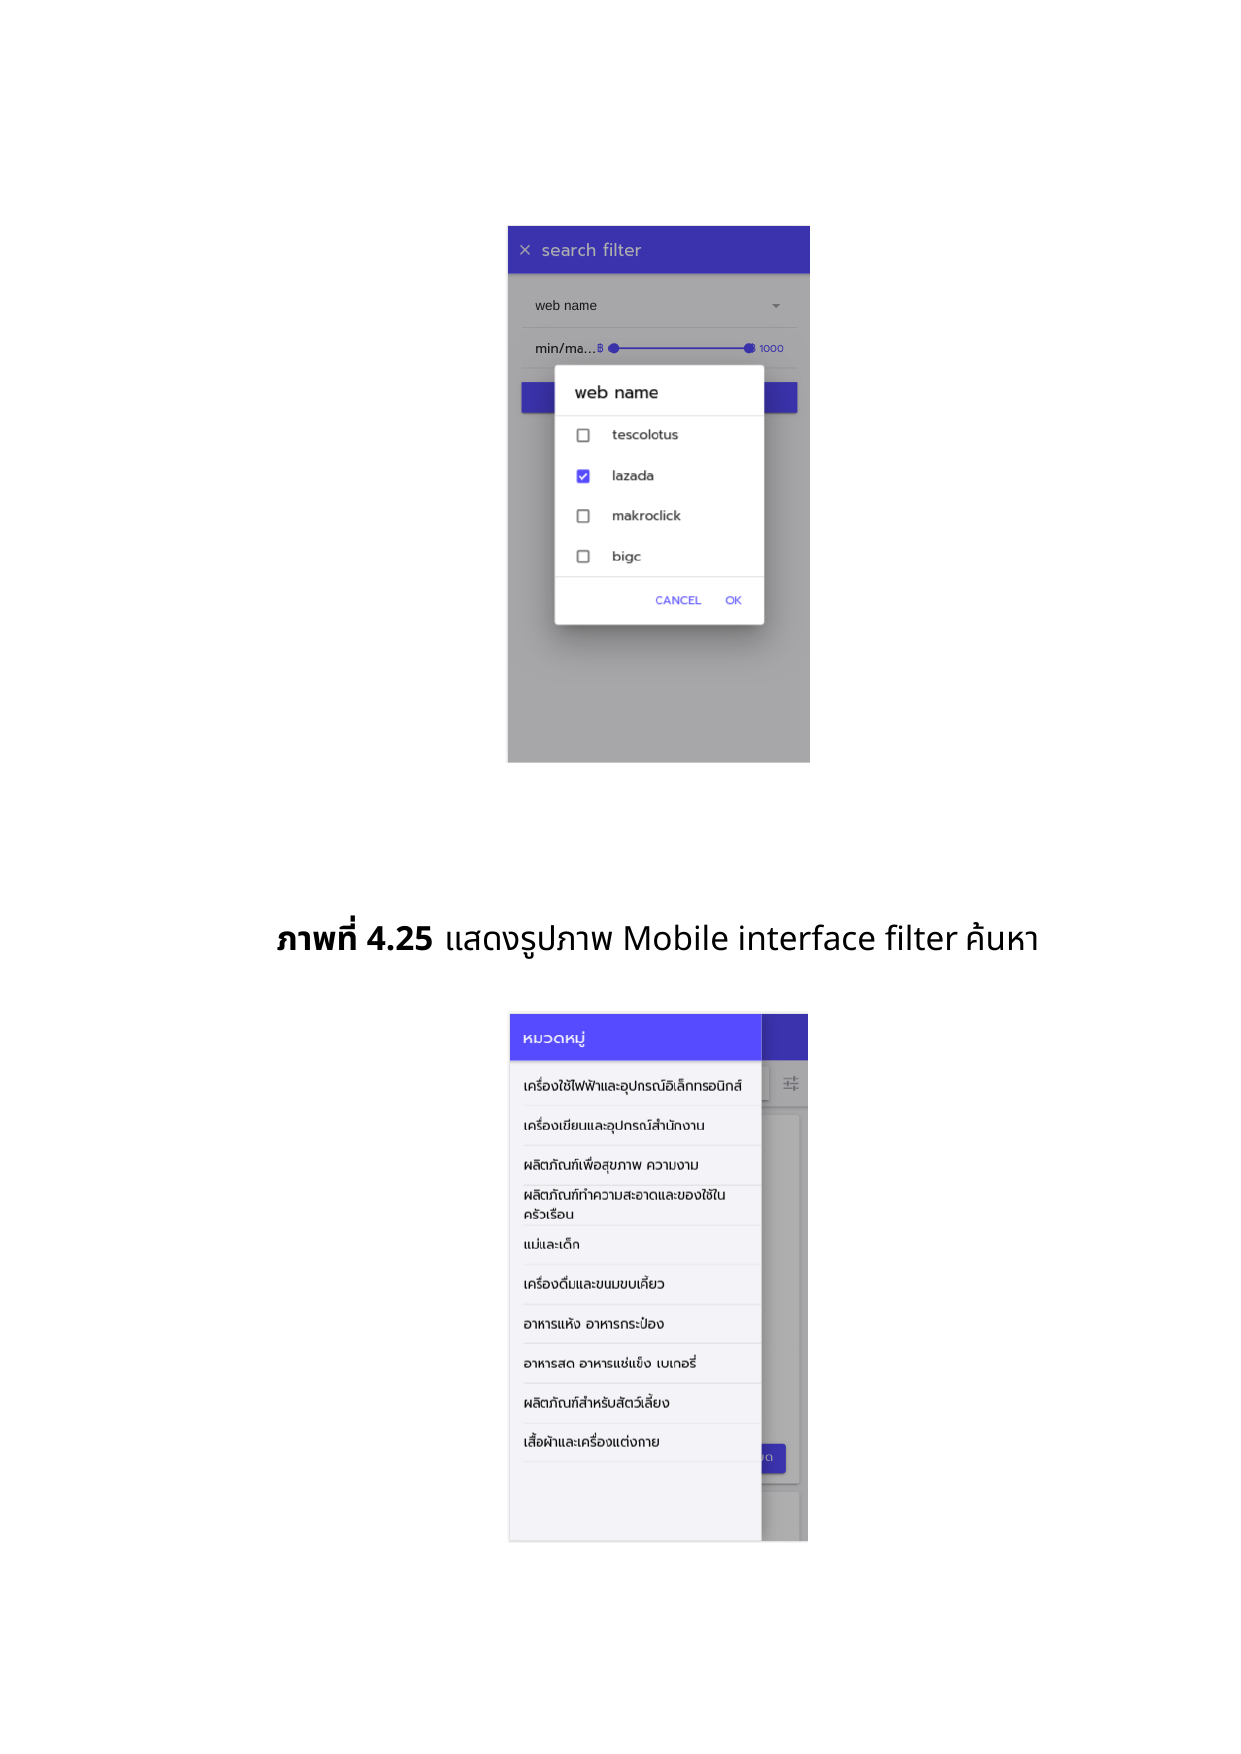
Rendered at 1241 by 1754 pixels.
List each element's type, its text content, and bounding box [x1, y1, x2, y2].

picture [505, 225, 810, 763]
picture [507, 1011, 808, 1543]
text ภาพที่ 4.25 แสดงรูปภาพ Mobile interface filterค้นหา [225, 906, 1091, 966]
